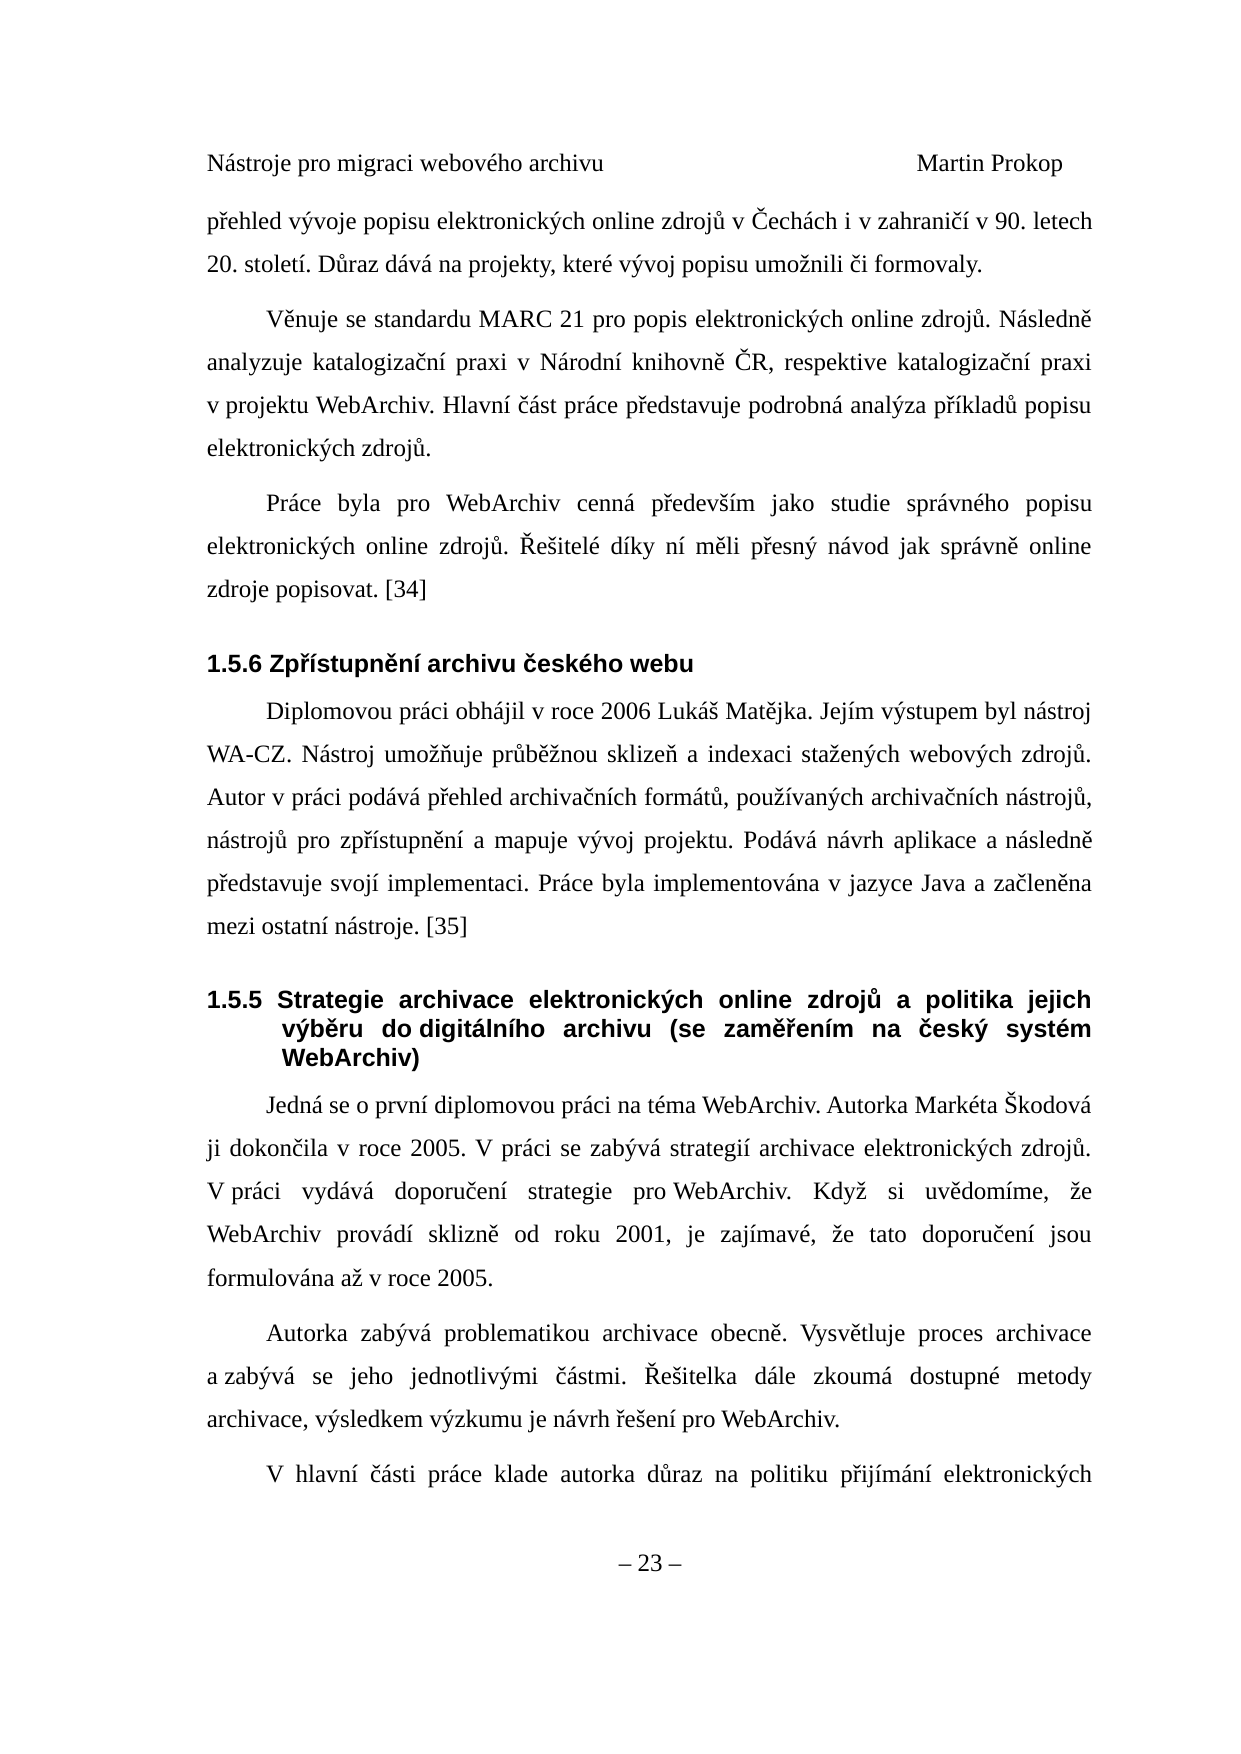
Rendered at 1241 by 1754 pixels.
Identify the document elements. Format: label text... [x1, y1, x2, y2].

text přehled vývoje popisu elektronických online zdrojů v Čechách i v zahraničí v 90. letech 20. století. Důraz dává na projekty, které vývoj popisu umožnili či formovaly. [207, 206, 1093, 278]
text V hlavní části práce klade autorka důraz na politiku přijímání elektronických [207, 1459, 1093, 1488]
text Autorka zabývá problematikou archivace obecně. Vysvětluje proces archivace a zabývá se jeho jednotlivými částmi. Řešitelka dále zkoumá dostupné metody archivace, výsledkem výzkumu je návrh řešení pro WebArchiv. [207, 1318, 1093, 1433]
text Diplomovou práci obhájil v roce 2006 Lukáš Matějka. Jejím výstupem byl nástroj WA-CZ. Nástroj umožňuje průběžnou sklizeň a indexaci stažených webových zdrojů. Autor v práci podává přehled archivačních formátů, používaných archivačních nástrojů, nástrojů pro zpřístupnění a mapuje vývoj projektu. Podává návrh aplikace a následně představuje svojí implementaci. Práce byla implementována v jazyce Java a začleněna mezi ostatní nástroje. [35] [207, 696, 1093, 940]
text Jedná se o první diplomovou práci na téma WebArchiv. Autorka Markéta Škodová ji dokončila v roce 2005. V práci se zabývá strategií archivace elektronických zdrojů. V práci vydává doporučení strategie pro WebArchiv. Když si uvědomíme, že WebArchiv provádí sklizně od roku 2001, je zajímavé, že tato doporučení jsou formulována až v roce 2005. [207, 1090, 1093, 1291]
subtitle 1.5.5 Strategie archivace elektronických online zdrojů a politika jejich výběru do digitálního archivu (se zaměřením na český systém WebArchiv) [207, 986, 1093, 1072]
text Věnuje se standardu MARC 21 pro popis elektronických online zdrojů. Následně analyzuje katalogizační praxi v Národní knihovně ČR, respektive katalogizační praxi v projektu WebArchiv. Hlavní část práce představuje podrobná analýza příkladů popisu elektronických zdrojů. [207, 304, 1093, 462]
text Práce byla pro WebArchiv cenná především jako studie správného popisu elektronických online zdrojů. Řešitelé díky ní měli přesný návod jak správně online zdroje popisovat. [34] [207, 488, 1093, 603]
subtitle 1.5.6 Zpřístupnění archivu českého webu [207, 649, 1093, 677]
